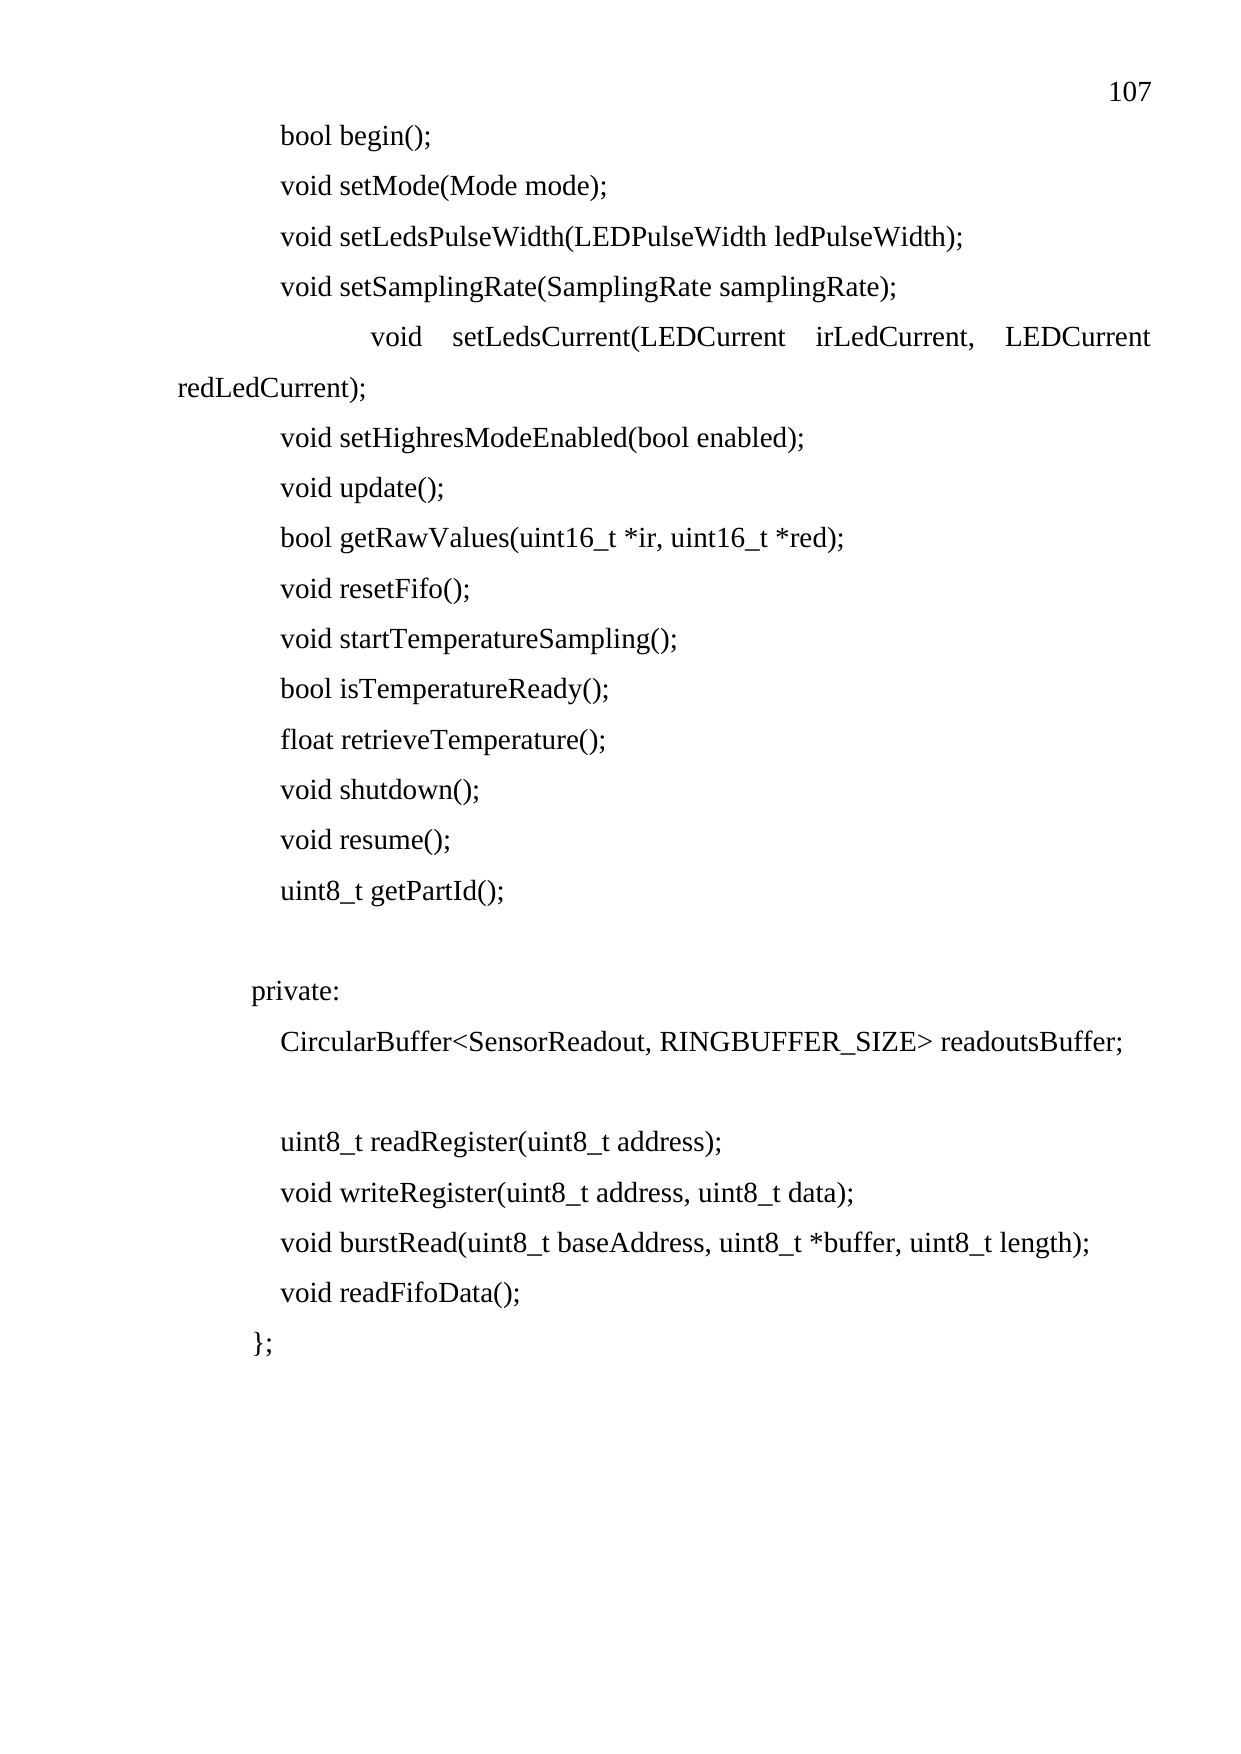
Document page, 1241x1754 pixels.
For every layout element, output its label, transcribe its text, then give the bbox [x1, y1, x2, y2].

text void setHighresModeEnabled(bool enabled); [177, 420, 1152, 453]
text bool getRawValues(uint16_t *ir, uint16_t *red); [177, 521, 1152, 554]
text void readFifoData(); [177, 1275, 1152, 1309]
text void shutdown(); [177, 772, 1152, 806]
text void burstRead(uint8_t baseAddress, uint8_t *buffer, uint8_t length); [177, 1225, 1152, 1258]
text private: [177, 973, 1152, 1007]
text void setMode(Mode mode); [177, 168, 1152, 202]
text bool isTemperatureReady(); [177, 672, 1152, 705]
text void writeRegister(uint8_t address, uint8_t data); [177, 1175, 1152, 1208]
text bool begin(); [177, 118, 1152, 152]
text void resume(); [177, 822, 1152, 856]
text uint8_t readRegister(uint8_t address); [177, 1124, 1152, 1158]
text }; [177, 1326, 1152, 1359]
text void setSamplingRate(SamplingRate samplingRate); [177, 269, 1152, 303]
text void startTemperatureSampling(); [177, 621, 1152, 655]
text CircularBuffer<SensorReadout, RINGBUFFER_SIZE> readoutsBuffer; [177, 1024, 1152, 1057]
text void resetFifo(); [177, 571, 1152, 604]
text void update(); [177, 470, 1152, 504]
text void setLedsCurrent(LEDCurrent irLedCurrent, LEDCurrent redLedCurrent); [177, 319, 1152, 403]
text float retrieveTemperature(); [177, 722, 1152, 755]
text void setLedsPulseWidth(LEDPulseWidth ledPulseWidth); [177, 219, 1152, 252]
text uint8_t getPartId(); [177, 873, 1152, 906]
